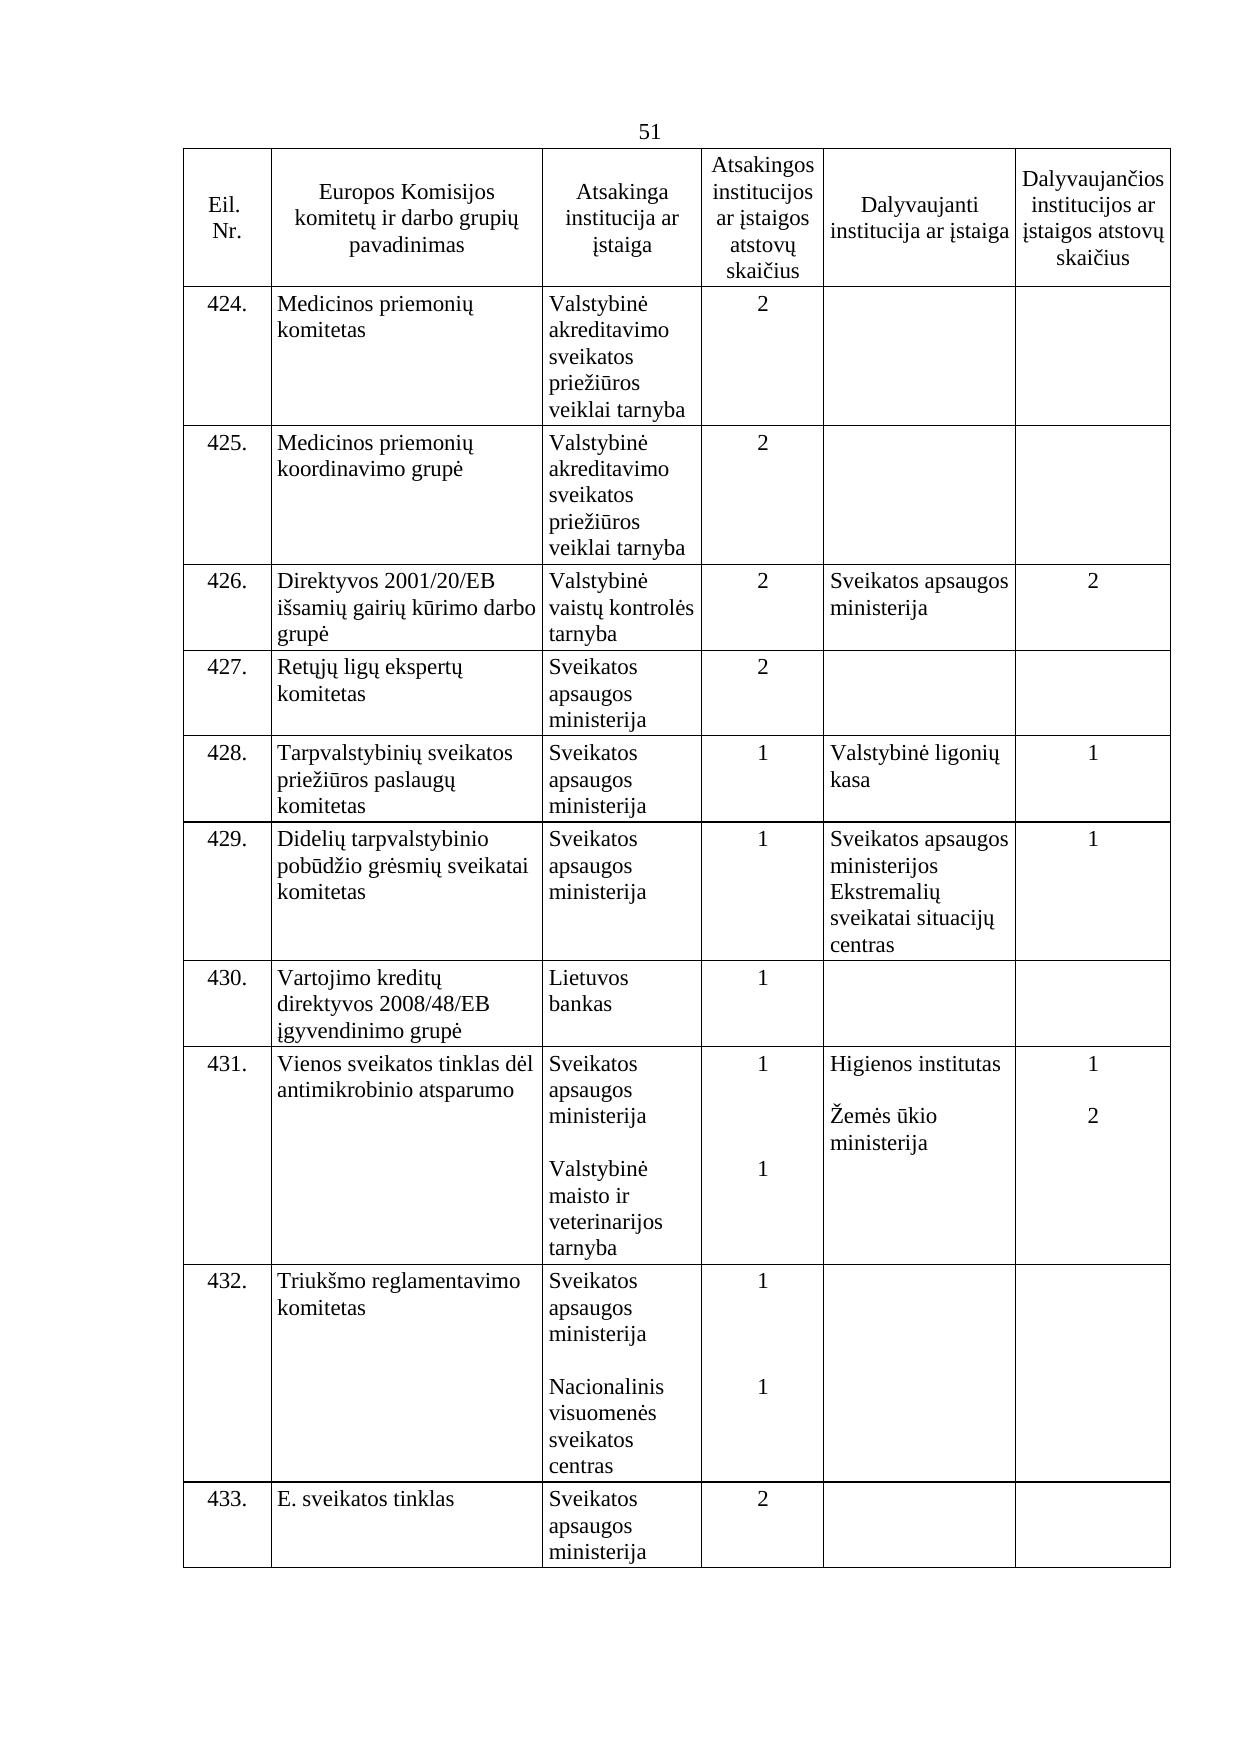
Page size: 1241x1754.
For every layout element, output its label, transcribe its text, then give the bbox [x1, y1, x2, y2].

table_cell [1016, 1265, 1170, 1481]
table_cell Higienos institutas Žemės ūkio ministerija [824, 1047, 1015, 1264]
table_cell Triukšmo reglamentavimo komitetas [272, 1265, 542, 1481]
table_cell 429. [184, 823, 271, 960]
table_cell [824, 961, 1015, 1046]
table_cell 433. [184, 1483, 271, 1567]
table_cell [824, 1483, 1015, 1567]
table_cell 424. [184, 287, 271, 425]
table_cell [1016, 1483, 1170, 1567]
table_cell [1016, 961, 1170, 1046]
table_cell Valstybinė akreditavimo sveikatos priežiūros veiklai tarnyba [543, 426, 701, 563]
table_cell Sveikatos apsaugos ministerija [543, 651, 701, 735]
table_cell Valstybinė akreditavimo sveikatos priežiūros veiklai tarnyba [543, 287, 701, 425]
table_cell Retųjų ligų ekspertų komitetas [272, 651, 542, 735]
table_cell Sveikatos apsaugos ministerijos Ekstremalių sveikatai situacijų centras [824, 823, 1015, 960]
table_cell 2 [702, 565, 823, 649]
table_cell 1 [702, 823, 823, 960]
table_cell 426. [184, 565, 271, 649]
table_cell Direktyvos 2001/20/EB išsamių gairių kūrimo darbo grupė [272, 565, 542, 649]
table_cell 1 [702, 961, 823, 1046]
table_cell 432. [184, 1265, 271, 1481]
table_cell 2 [1016, 565, 1170, 649]
table_cell E. sveikatos tinklas [272, 1483, 542, 1567]
table_cell 2 [702, 1483, 823, 1567]
table_cell 1 2 [1016, 1047, 1170, 1264]
table_cell 431. [184, 1047, 271, 1264]
table_cell Sveikatos apsaugos ministerija Valstybinė maisto ir veterinarijos tarnyba [543, 1047, 701, 1264]
table_cell Medicinos priemonių komitetas [272, 287, 542, 425]
table_cell Valstybinė ligonių kasa [824, 736, 1015, 821]
table_cell Sveikatos apsaugos ministerija [543, 1483, 701, 1567]
table_header Eil. Nr. [184, 149, 271, 286]
table_cell Vartojimo kreditų direktyvos 2008/48/EB įgyvendinimo grupė [272, 961, 542, 1046]
table_cell [1016, 287, 1170, 425]
table_cell Tarpvalstybinių sveikatos priežiūros paslaugų komitetas [272, 736, 542, 821]
table_cell 427. [184, 651, 271, 735]
table_cell 425. [184, 426, 271, 563]
table_cell 428. [184, 736, 271, 821]
table_cell 2 [702, 426, 823, 563]
table_cell [824, 287, 1015, 425]
table_cell [824, 651, 1015, 735]
table_cell Sveikatos apsaugos ministerija [543, 736, 701, 821]
table_cell 1 1 [702, 1265, 823, 1481]
table_header Europos Komisijos komitetų ir darbo grupių pavadinimas [272, 149, 542, 286]
table_cell [824, 426, 1015, 563]
table_cell 2 [702, 651, 823, 735]
table_cell 1 [702, 736, 823, 821]
table_cell Valstybinė vaistų kontrolės tarnyba [543, 565, 701, 649]
table_cell 430. [184, 961, 271, 1046]
table_cell Didelių tarpvalstybinio pobūdžio grėsmių sveikatai komitetas [272, 823, 542, 960]
table_header Dalyvaujančios institucijos ar įstaigos atstovų skaičius [1016, 149, 1170, 286]
table_cell Medicinos priemonių koordinavimo grupė [272, 426, 542, 563]
table_header Dalyvaujanti institucija ar įstaiga [824, 149, 1015, 286]
table_cell Sveikatos apsaugos ministerija [824, 565, 1015, 649]
table_cell Sveikatos apsaugos ministerija [543, 823, 701, 960]
table_cell [1016, 426, 1170, 563]
table_cell [1016, 651, 1170, 735]
table_header Atsakingos institucijos ar įstaigos atstovų skaičius [702, 149, 823, 286]
table_cell Vienos sveikatos tinklas dėl antimikrobinio atsparumo [272, 1047, 542, 1264]
table_cell 1 [1016, 823, 1170, 960]
table_cell 1 1 [702, 1047, 823, 1264]
table_cell Lietuvos bankas [543, 961, 701, 1046]
table_cell Sveikatos apsaugos ministerija Nacionalinis visuomenės sveikatos centras [543, 1265, 701, 1481]
table_cell 1 [1016, 736, 1170, 821]
table_cell 2 [702, 287, 823, 425]
table_cell [824, 1265, 1015, 1481]
table_header Atsakinga institucija ar įstaiga [543, 149, 701, 286]
